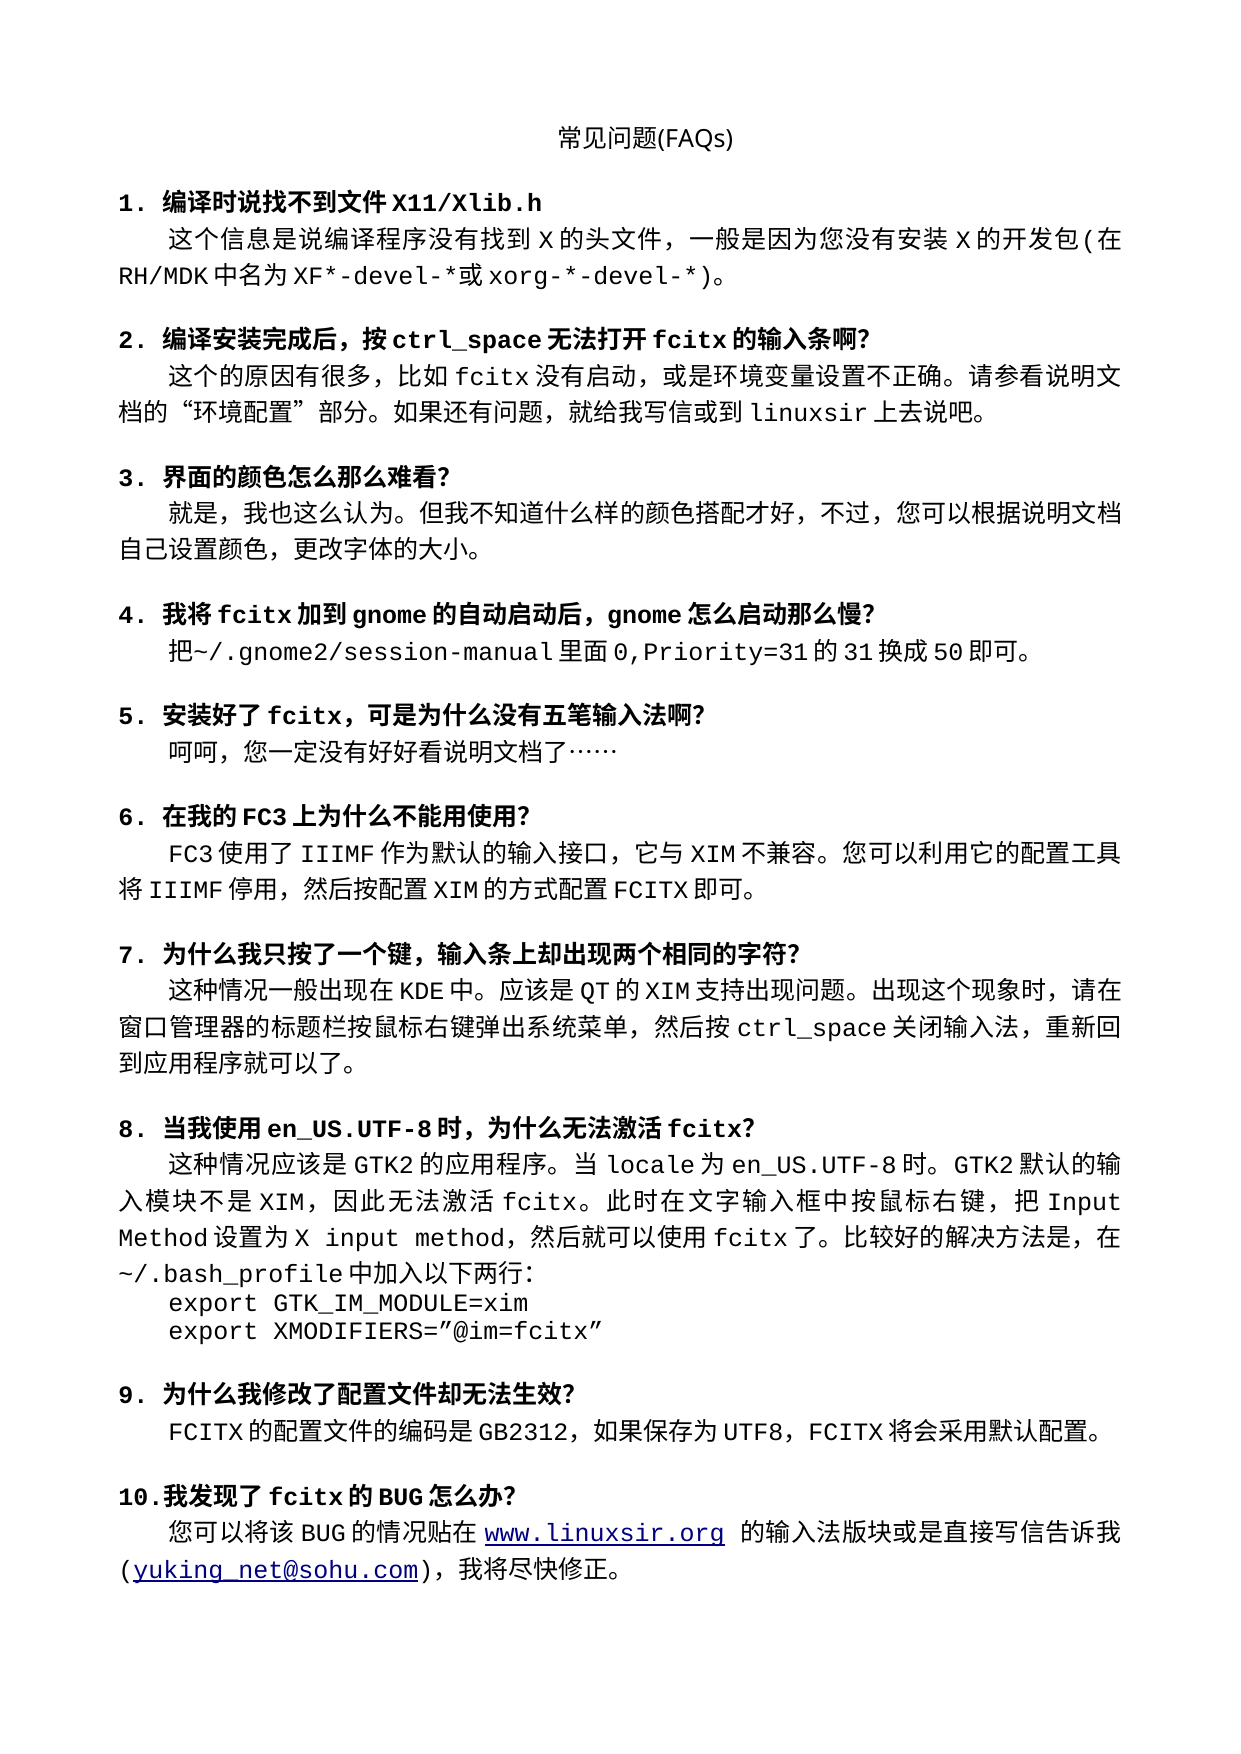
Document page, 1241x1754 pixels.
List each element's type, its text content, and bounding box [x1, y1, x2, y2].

text 呵呵，您一定没有好好看说明文档了…… [118, 732, 1122, 768]
list 编译时说找不到文件X11/Xlib.h [118, 183, 1122, 219]
list 当我使用en_US.UTF-8时，为什么无法激活fcitx？ [118, 1108, 1122, 1144]
text export XMODIFIERS=”@im=fcitx” [118, 1318, 1122, 1347]
text 这种情况一般出现在KDE中。应该是QT的XIM支持出现问题。出现这个现象时，请在窗口管理器的标题栏按鼠标右键弹出系统菜单，然后按ctrl_space关闭输入法，重新回到应用程序就可以了。 [118, 971, 1122, 1080]
list 为什么我修改了配置文件却无法生效？ [118, 1375, 1122, 1411]
list 安装好了fcitx，可是为什么没有五笔输入法啊？ [118, 696, 1122, 732]
list 我将fcitx加到gnome的自动启动后，gnome怎么启动那么慢？ [118, 594, 1122, 631]
text export GTK_IM_MODULE=xim [118, 1290, 1122, 1318]
text 这个的原因有很多，比如fcitx没有启动，或是环境变量设置不正确。请参看说明文档的“环境配置”部分。如果还有问题，就给我写信或到linuxsir上去说吧。 [118, 356, 1122, 429]
text 这种情况应该是GTK2的应用程序。当locale为en_US.UTF-8时。GTK2默认的输入模块不是XIM，因此无法激活fcitx。此时在文字输入框中按鼠标右键，把Input Method设置为X input method，然后就可以使用fcitx了。比较好的解决方法是，在~/.bash_profile中加入以下两行： [118, 1144, 1122, 1290]
list 编译安装完成后，按ctrl_space无法打开fcitx的输入条啊？ [118, 320, 1122, 356]
list 界面的颜色怎么那么难看？ [118, 457, 1122, 494]
text 把~/.gnome2/session-manual里面0,Priority=31的31换成50即可。 [118, 631, 1122, 667]
text FCITX的配置文件的编码是GB2312，如果保存为UTF8，FCITX将会采用默认配置。 [118, 1411, 1122, 1448]
text 您可以将该BUG的情况贴在 www.linuxsir.org 的输入法版块或是直接写信告诉我(yuking_net@sohu.com)，我将尽快修正。 [118, 1513, 1122, 1586]
text 就是，我也这么认为。但我不知道什么样的颜色搭配才好，不过，您可以根据说明文档自己设置颜色，更改字体的大小。 [118, 494, 1122, 566]
list 在我的FC3上为什么不能用使用？ [118, 797, 1122, 833]
text 常见问题(FAQs) [118, 118, 1122, 154]
text FC3使用了IIIMF作为默认的输入接口，它与XIM不兼容。您可以利用它的配置工具将IIIMF停用，然后按配置XIM的方式配置FCITX即可。 [118, 833, 1122, 906]
list 我发现了fcitx的BUG怎么办？ [118, 1476, 1122, 1513]
text 这个信息是说编译程序没有找到X的头文件，一般是因为您没有安装X的开发包(在RH/MDK中名为XF*-devel-*或xorg-*-devel-*)。 [118, 219, 1122, 292]
list 为什么我只按了一个键，输入条上却出现两个相同的字符？ [118, 934, 1122, 971]
